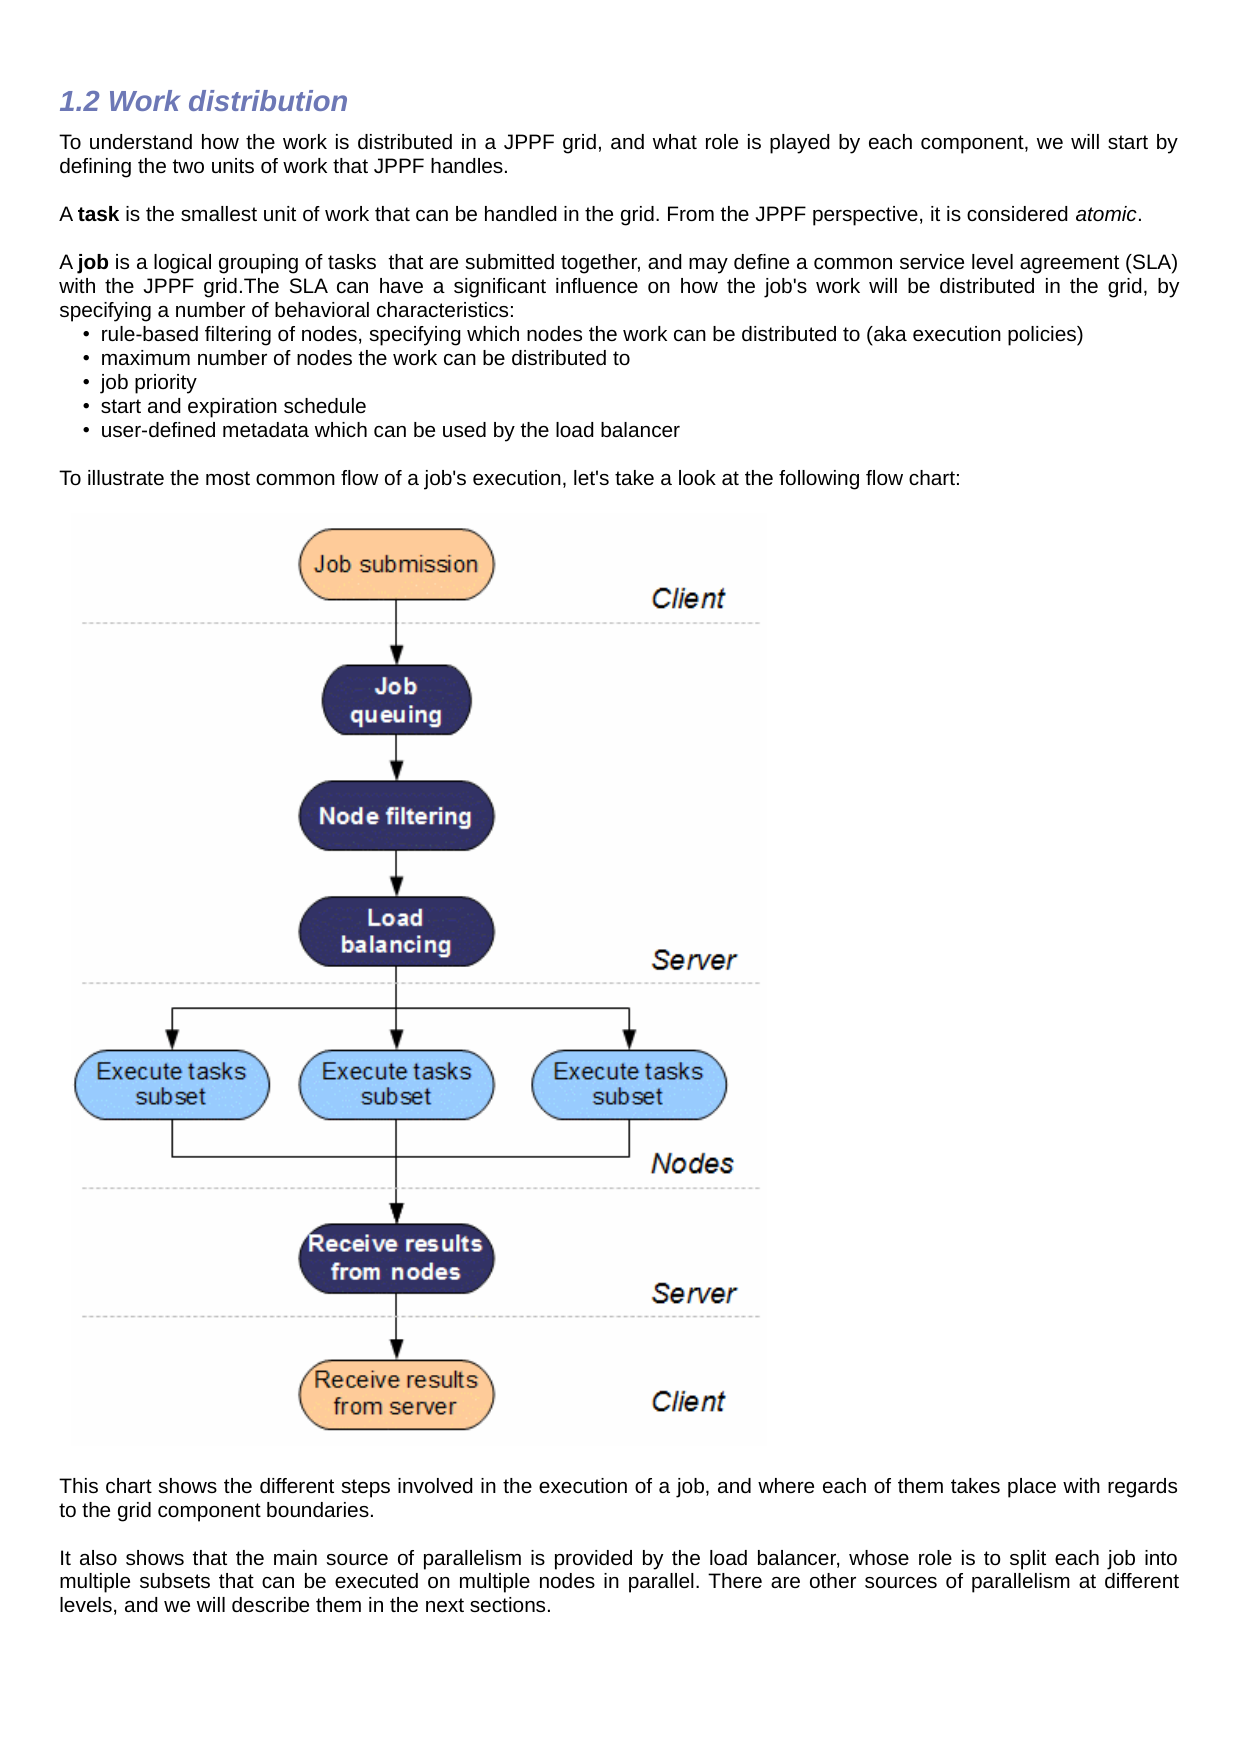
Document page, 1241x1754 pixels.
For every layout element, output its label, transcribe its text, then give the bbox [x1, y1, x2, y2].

text A job is a logical grouping of tasks that are submitted together, and may define a common service level agreement (SLA) with the JPPF grid.The SLA can have a significant influence on how the job's work will be distributed in the grid, by specifying a number of behavioral characteristics: [59, 250, 1181, 322]
text A task is the smallest unit of work that can be handled in the grid. From the JPPF perspective, it is considered atomic. [59, 202, 1181, 226]
text It also shows that the main source of parallelism is provided by the load balancer, whose role is to split each job into multiple subsets that can be executed on multiple nodes in parallel. There are other sources of parallelism at different levels, and we will describe them in the next sections. [59, 1545, 1181, 1617]
text To understand how the work is distributed in a JPPF grid, and what role is played by each component, we will start by defining the two units of work that JPPF handles. [59, 130, 1181, 178]
list rule-based filtering of nodes, specifying which nodes the work can be distributed to (aka execution policies) [83, 322, 1181, 346]
list user-defined metadata which can be used by the load balancer [83, 418, 1181, 442]
subtitle Work distribution [59, 84, 1181, 118]
list start and expiration schedule [83, 394, 1181, 418]
list maximum number of nodes the work can be distributed to [83, 346, 1181, 370]
list job priority [83, 370, 1181, 394]
picture [70, 513, 768, 1446]
text This chart shows the different steps involved in the execution of a job, and where each of them takes place with regards to the grid component boundaries. [59, 1473, 1181, 1521]
text To illustrate the most common flow of a job's execution, let's take a look at the following flow chart: [59, 466, 1181, 490]
